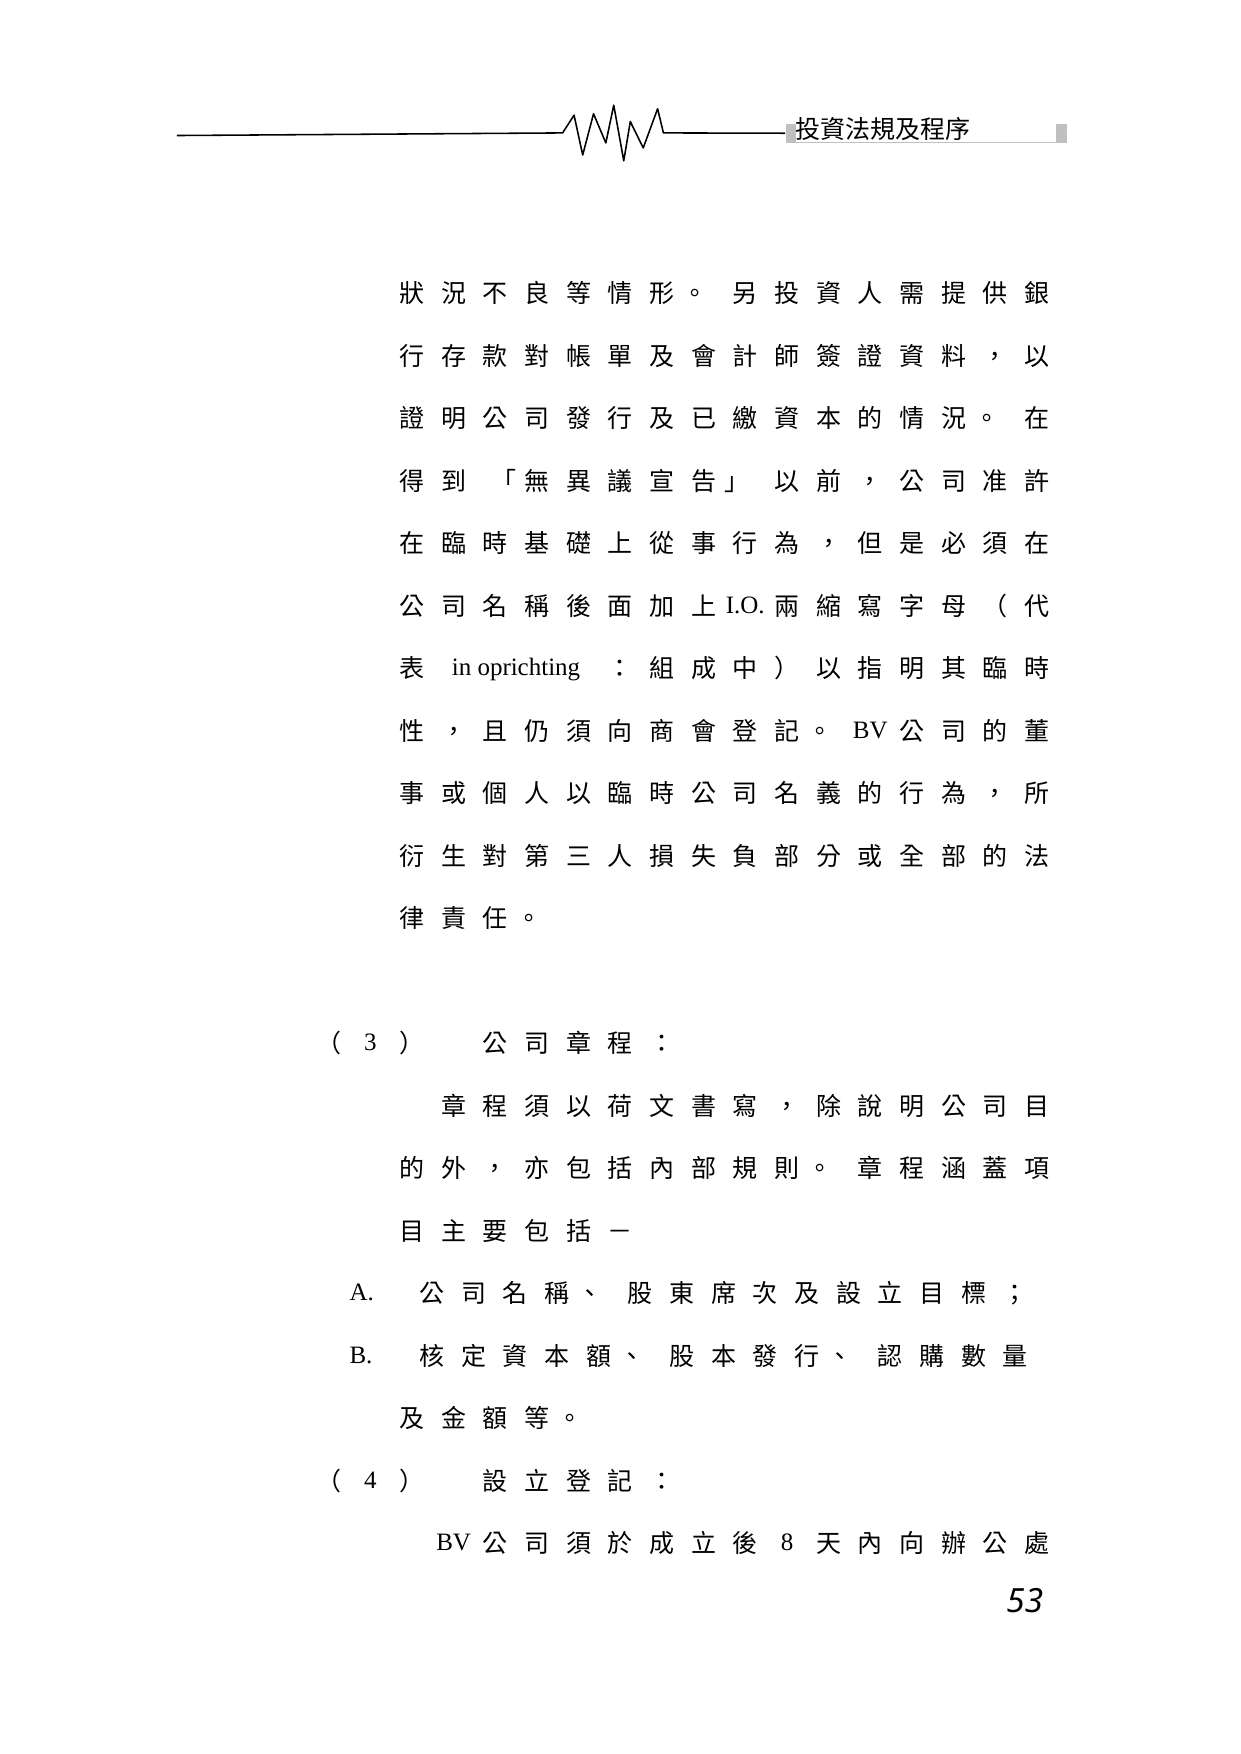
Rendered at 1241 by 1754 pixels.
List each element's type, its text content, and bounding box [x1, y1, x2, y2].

text 狀況不良等情形。另投資人需提供銀行存款對帳單及會計師簽證資料，以證明公司發行及已繳資本的情況。在得到「無異議宣告」以前，公司准許在臨時基礎上從事行為，但是必須在公司名稱後面加上I.O.兩縮寫字母（代表in oprichting：組成中）以指明其臨時性，且仍須向商會登記。BV公司的董事或個人以臨時公司名義的行為，所衍生對第三人損失負部分或全部的法律責任。 [367, 250, 1058, 938]
text （4） 設立登記： [306, 1438, 1058, 1500]
text （3） 公司章程： [306, 1000, 1058, 1063]
text 章程須以荷文書寫，除說明公司目的外，亦包括內部規則。章程涵蓋項目主要包括－ [367, 1063, 1058, 1250]
text B. 核定資本額、股本發行、認購數量及金額等。 [330, 1313, 1058, 1438]
text A. 公司名稱、股東席次及設立目標； [330, 1250, 1058, 1313]
text BV公司須於成立後8天內向辦公處 [367, 1500, 1058, 1563]
